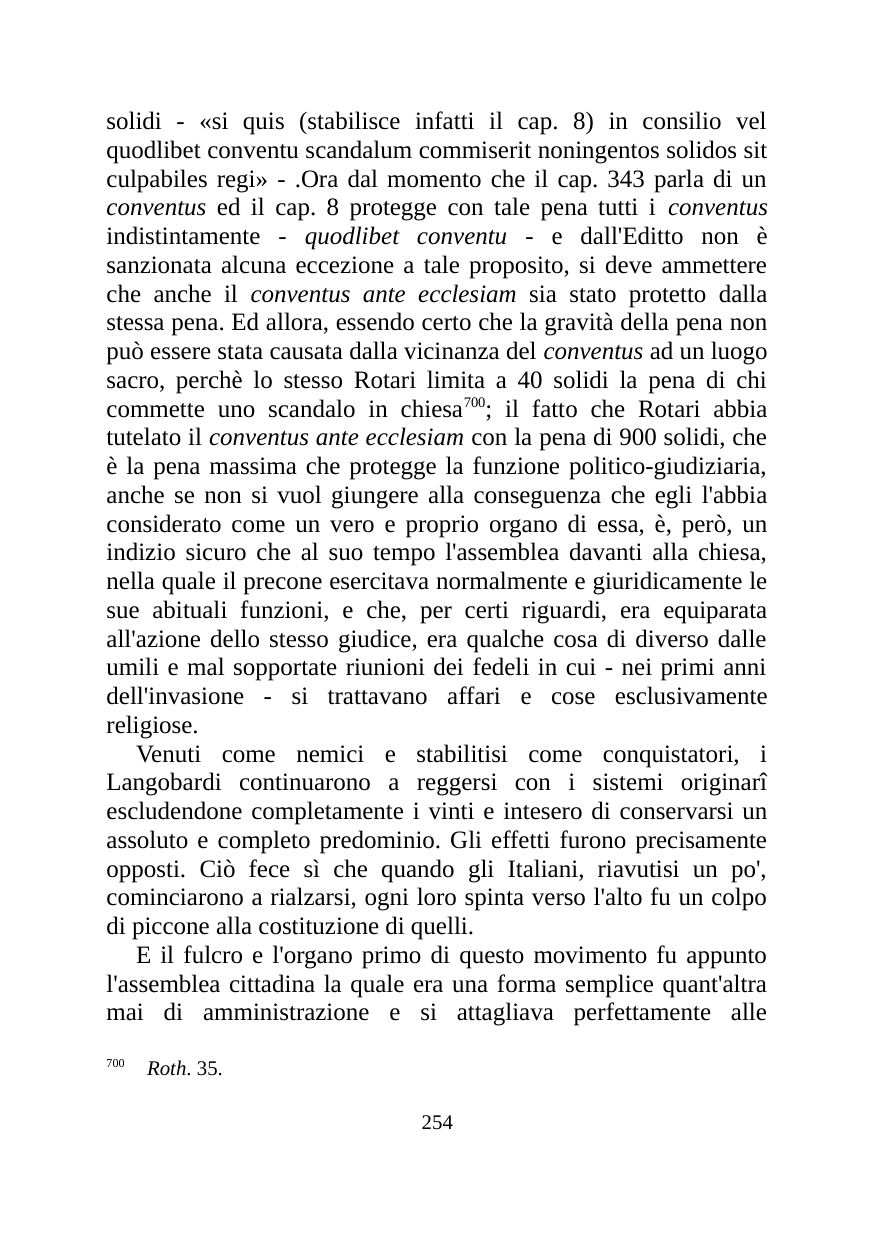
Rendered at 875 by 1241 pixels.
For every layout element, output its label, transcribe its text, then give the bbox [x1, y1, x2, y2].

text Roth. 35. [106, 1056, 768, 1080]
text Venuti come nemici e stabilitisi come conquistatori, i Langobardi continuarono a reggersi con i sistemi originarî escludendone completamente i vinti e intesero di conservarsi un assoluto e completo predominio. Gli effetti furono precisamente opposti. Ciò fece sì che quando gli Italiani, riavutisi un po', cominciarono a rialzarsi, ogni loro spinta verso l'alto fu un colpo di piccone alla costituzione di quelli. [106, 739, 768, 940]
text solidi - «si quis (stabilisce infatti il cap. 8) in consilio vel quodlibet conventu scandalum commiserit noningentos solidos sit culpabiles regi» - .Ora dal momento che il cap. 343 parla di un conventus ed il cap. 8 protegge con tale pena tutti i conventus indistintamente - quodlibet conventu - e dall'Editto non è sanzionata alcuna eccezione a tale proposito, si deve ammettere che anche il conventus ante ecclesiam sia stato protetto dalla stessa pena. Ed allora, essendo certo che la gravità della pena non può essere stata causata dalla vicinanza del conventus ad un luogo sacro, perchè lo stesso Rotari limita a 40 solidi la pena di chi commette uno scandalo in chiesa; il fatto che Rotari abbia tutelato il conventus ante ecclesiam con la pena di 900 solidi, che è la pena massima che protegge la funzione politico-giudiziaria, anche se non si vuol giungere alla conseguenza che egli l'abbia considerato come un vero e proprio organo di essa, è, però, un indizio sicuro che al suo tempo l'assemblea davanti alla chiesa, nella quale il precone esercitava normalmente e giuridicamente le sue abituali funzioni, e che, per certi riguardi, era equiparata all'azione dello stesso giudice, era qualche cosa di diverso dalle umili e mal sopportate riunioni dei fedeli in cui - nei primi anni dell'invasione - si trattavano affari e cose esclusivamente religiose. [106, 106, 768, 739]
text E il fulcro e l'organo primo di questo movimento fu appunto l'assemblea cittadina la quale era una forma semplice quant'altra mai di amministrazione e si attagliava perfettamente alle [106, 940, 768, 1026]
